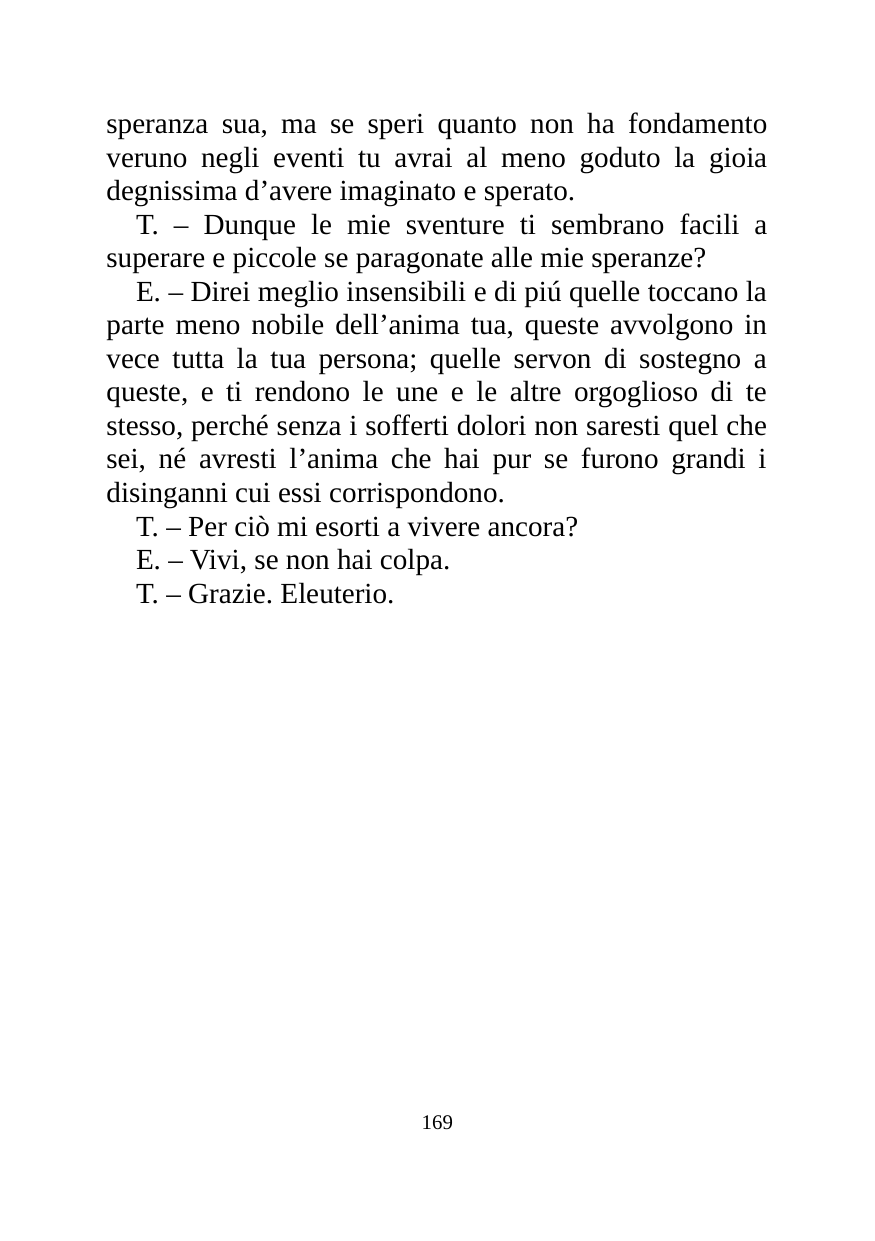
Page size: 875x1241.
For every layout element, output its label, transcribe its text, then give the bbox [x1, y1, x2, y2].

text T. – Dunque le mie sventure ti sembrano facili a superare e piccole se paragonate alle mie speranze? [106, 207, 768, 274]
text E. – Vivi, se non hai colpa. [106, 542, 768, 576]
text E. – Direi meglio insensibili e di piú quelle toccano la parte meno nobile dell’anima tua, queste avvolgono in vece tutta la tua persona; quelle servon di sostegno a queste, e ti rendono le une e le altre orgoglioso di te stesso, perché senza i sofferti dolori non saresti quel che sei, né avresti l’anima che hai pur se furono grandi i disinganni cui essi corrispondono. [106, 274, 768, 509]
text T. – Grazie. Eleuterio. [106, 576, 768, 609]
text T. – Per ciò mi esorti a vivere ancora? [106, 509, 768, 542]
text speranza sua, ma se speri quanto non ha fondamento veruno negli eventi tu avrai al meno goduto la gioia degnissima d’avere imaginato e sperato. [106, 106, 768, 207]
